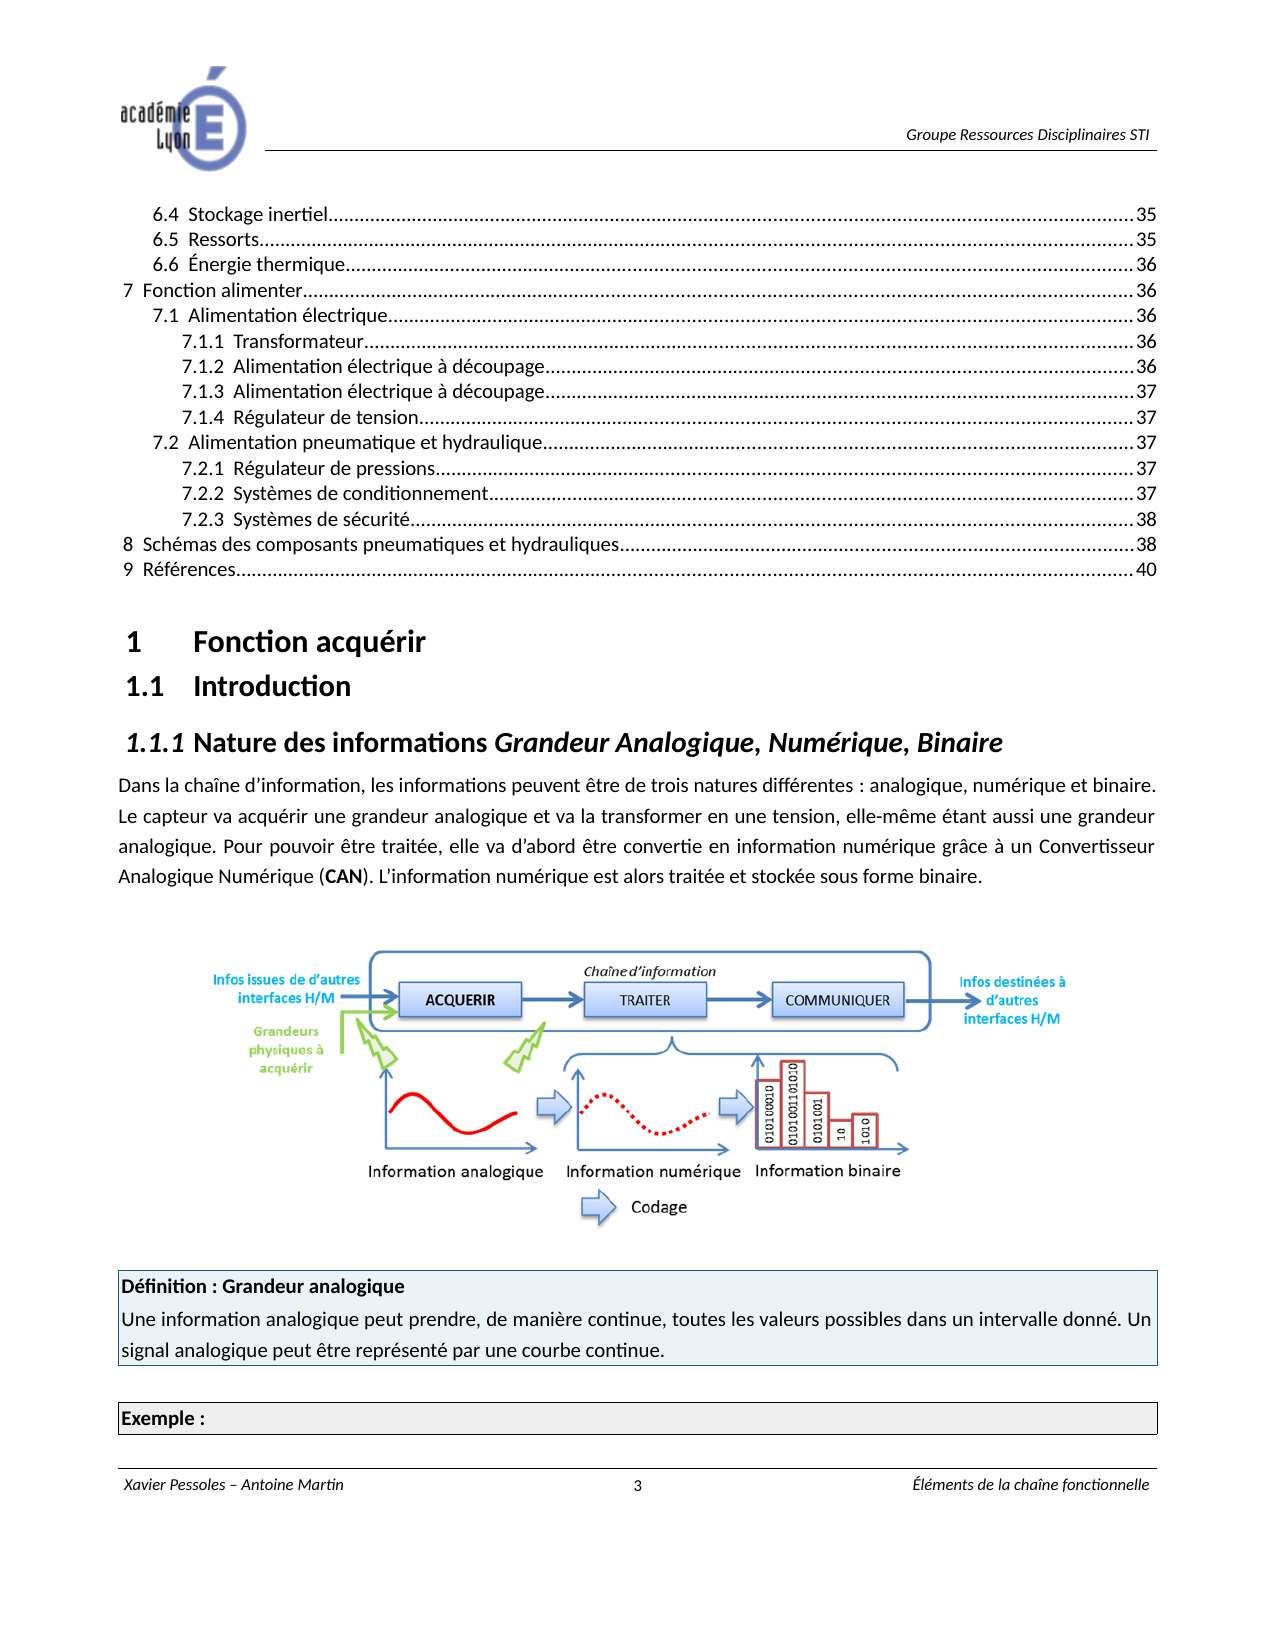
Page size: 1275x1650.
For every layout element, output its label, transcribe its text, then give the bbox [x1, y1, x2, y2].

text Une information analogique peut prendre, de manière continue, toutes les valeurs possibles dans un intervalle donné. Un signal analogique peut être représenté par une courbe continue. [119, 1304, 1157, 1365]
text 7 Fonction alimenter 36 [118, 277, 1157, 302]
text Dans la chaîne d’information, les informations peuvent être de trois natures différentes : analogique, numérique et binaire. Le capteur va acquérir une grandeur analogique et va la transformer en une tension, elle-même étant aussi une grandeur analogique. Pour pouvoir être traitée, elle va d’abord être convertie en information numérique grâce à un Convertisseur Analogique Numérique (CAN). L’information numérique est alors traitée et stockée sous forme binaire. [118, 772, 1157, 889]
text 7.1.3 Alimentation électrique à découpage 37 [177, 379, 1157, 404]
text 7.2.1 Régulateur de pressions 37 [177, 455, 1157, 480]
text Définition : Grandeur analogique [119, 1271, 1157, 1299]
text 6.6 Énergie thermique 36 [148, 252, 1157, 277]
text 7.2.3 Systèmes de sécurité 38 [177, 506, 1157, 531]
text Exemple : [119, 1403, 1157, 1434]
text 7.1.4 Régulateur de tension 37 [177, 404, 1157, 429]
subtitle Introduction [118, 666, 1157, 704]
text 7.2.2 Systèmes de conditionnement 37 [177, 480, 1157, 506]
text 9 Références 40 [118, 557, 1157, 582]
text 7.1 Alimentation électrique 36 [148, 302, 1157, 328]
text 7.1.2 Alimentation électrique à découpage 36 [177, 353, 1157, 379]
picture [121, 66, 247, 173]
subtitle Fonction acquérir [118, 621, 1157, 660]
text 7.1.1 Transformateur 36 [177, 328, 1157, 353]
subtitle Nature des informations Grandeur Analogique, Numérique, Binaire [118, 724, 1157, 760]
text 6.5 Ressorts 35 [148, 226, 1157, 252]
text 6.4 Stockage inertiel 35 [148, 201, 1157, 226]
text 8 Schémas des composants pneumatiques et hydrauliques 38 [118, 531, 1157, 557]
text 7.2 Alimentation pneumatique et hydraulique 37 [148, 429, 1157, 455]
